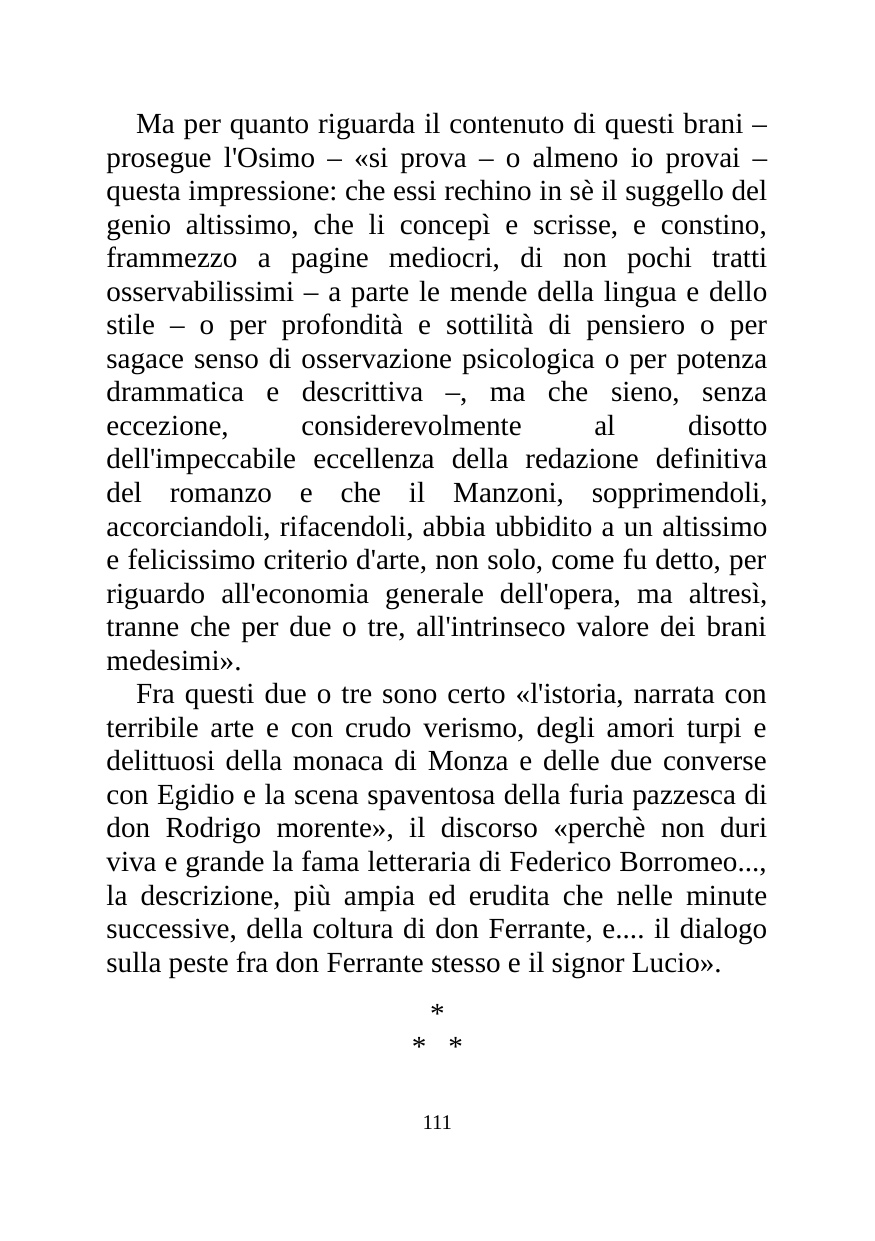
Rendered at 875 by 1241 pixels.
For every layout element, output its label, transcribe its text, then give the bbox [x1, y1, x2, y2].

text Fra questi due o tre sono certo «l'istoria, narrata con terribile arte e con crudo verismo, degli amori turpi e delittuosi della monaca di Monza e delle due converse con Egidio e la scena spaventosa della furia pazzesca di don Rodrigo morente», il discorso «perchè non duri viva e grande la fama letteraria di Federico Borromeo..., la descrizione, più ampia ed erudita che nelle minute successive, della coltura di don Ferrante, e.... il dialogo sulla peste fra don Ferrante stesso e il signor Lucio». [106, 676, 768, 978]
text * * * [106, 996, 768, 1063]
text Ma per quanto riguarda il contenuto di questi brani – prosegue l'Osimo – «si prova – o almeno io provai – questa impressione: che essi rechino in sè il suggello del genio altissimo, che li concepì e scrisse, e constino, frammezzo a pagine mediocri, di non pochi tratti osservabilissimi – a parte le mende della lingua e dello stile – o per profondità e sottilità di pensiero o per sagace senso di osservazione psicologica o per potenza drammatica e descrittiva –, ma che sieno, senza eccezione, considerevolmente al disotto dell'impeccabile eccellenza della redazione definitiva del romanzo e che il Manzoni, sopprimendoli, accorciandoli, rifacendoli, abbia ubbidito a un altissimo e felicissimo criterio d'arte, non solo, come fu detto, per riguardo all'economia generale dell'opera, ma altresì, tranne che per due o tre, all'intrinseco valore dei brani medesimi». [106, 106, 768, 676]
